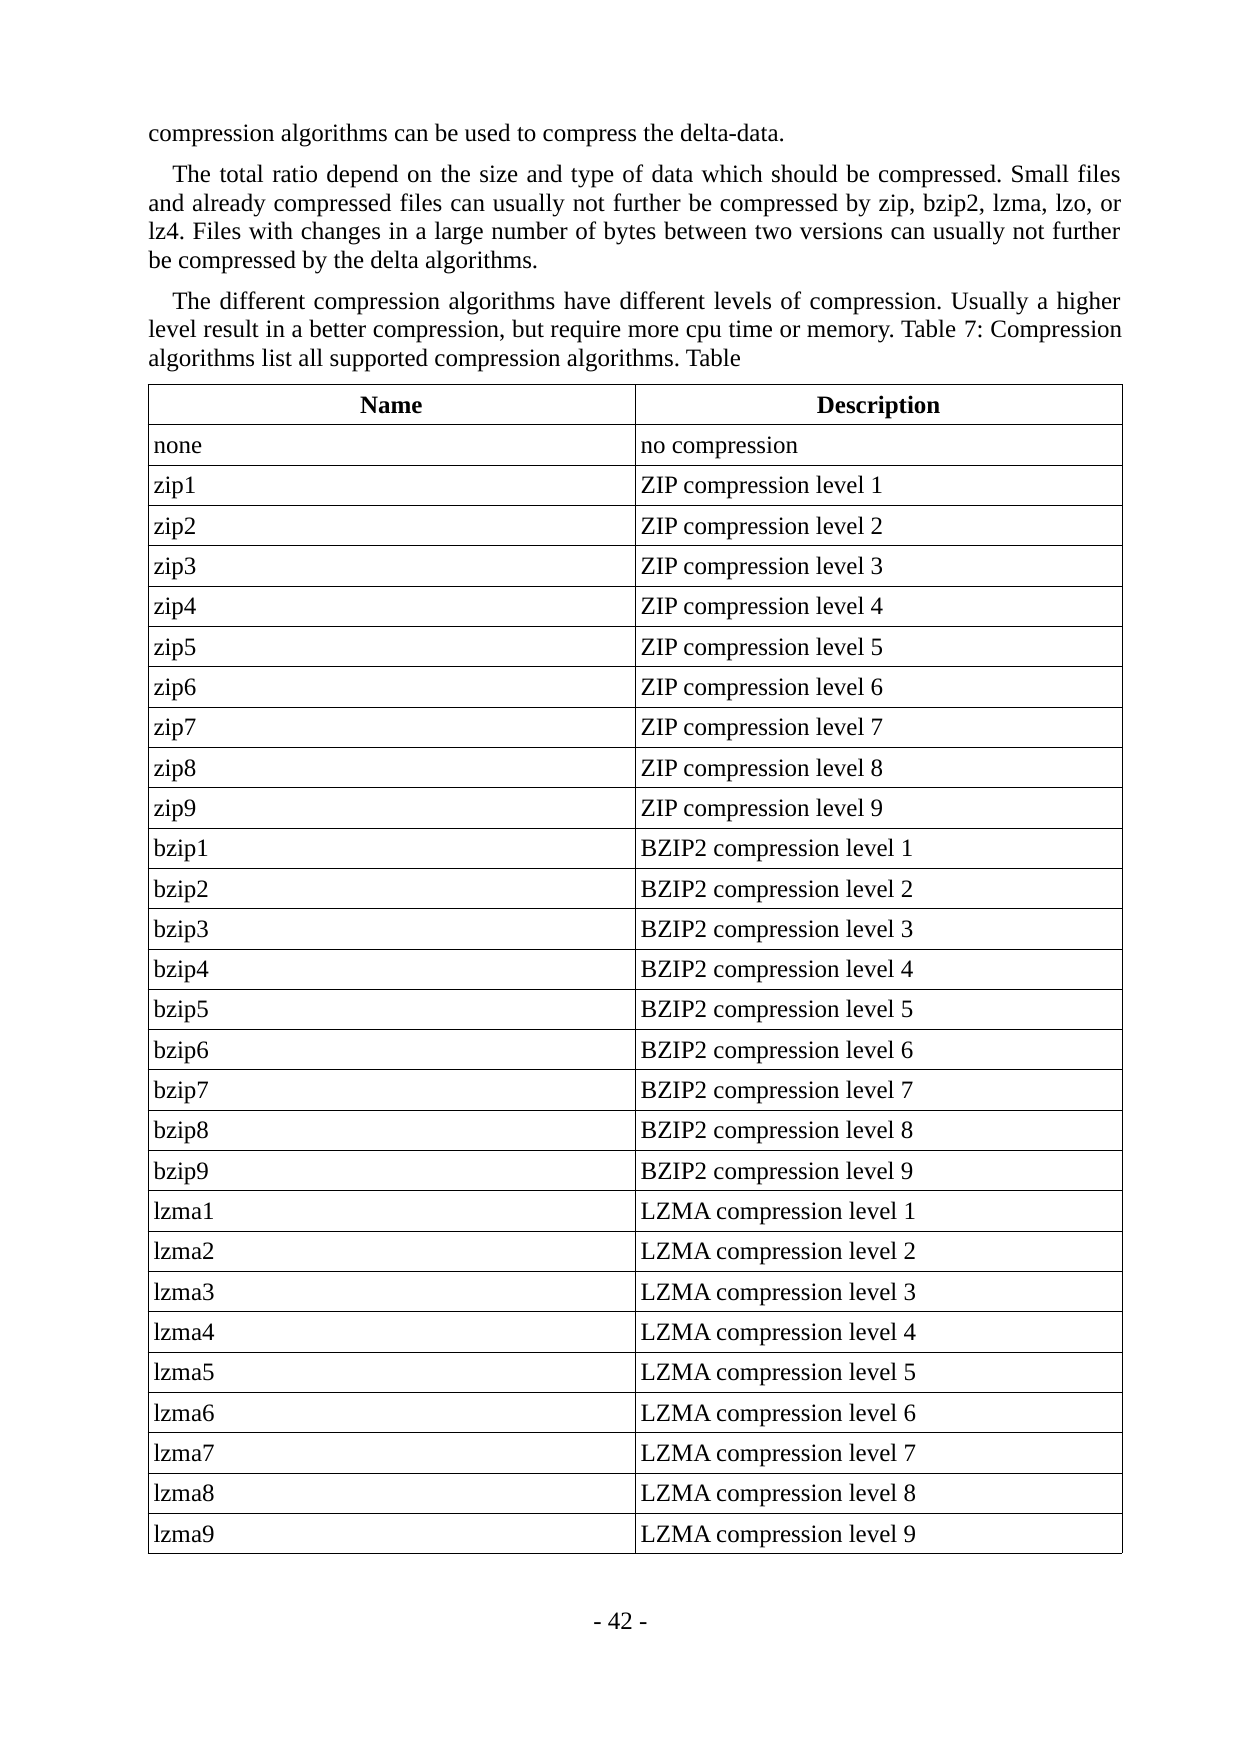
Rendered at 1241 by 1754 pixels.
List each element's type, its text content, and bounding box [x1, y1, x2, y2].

table_cell bzip6 [149, 1030, 635, 1069]
table_cell bzip5 [149, 990, 635, 1029]
table_cell BZIP2 compression level 3 [636, 909, 1122, 948]
table_header Name [149, 385, 635, 424]
table_cell BZIP2 compression level 7 [636, 1070, 1122, 1110]
table_cell LZMA compression level 7 [636, 1433, 1122, 1472]
table_cell zip4 [149, 587, 635, 626]
table_cell lzma2 [149, 1232, 635, 1271]
table_cell lzma7 [149, 1433, 635, 1472]
table_header Description [636, 385, 1122, 424]
table_cell BZIP2 compression level 8 [636, 1111, 1122, 1150]
table_cell LZMA compression level 8 [636, 1474, 1122, 1513]
table_cell ZIP compression level 5 [636, 627, 1122, 666]
table_cell BZIP2 compression level 4 [636, 950, 1122, 989]
table_cell bzip7 [149, 1070, 635, 1110]
table_cell zip2 [149, 506, 635, 545]
table_cell lzma8 [149, 1474, 635, 1513]
table_cell zip7 [149, 708, 635, 747]
table_cell zip5 [149, 627, 635, 666]
table_cell no compression [636, 425, 1122, 465]
table_cell zip9 [149, 788, 635, 827]
table_cell BZIP2 compression level 6 [636, 1030, 1122, 1069]
table_cell BZIP2 compression level 5 [636, 990, 1122, 1029]
table_cell ZIP compression level 6 [636, 667, 1122, 707]
table_cell LZMA compression level 4 [636, 1312, 1122, 1352]
table_cell ZIP compression level 1 [636, 466, 1122, 505]
table_cell LZMA compression level 1 [636, 1191, 1122, 1231]
table_cell BZIP2 compression level 2 [636, 869, 1122, 908]
table_cell LZMA compression level 5 [636, 1353, 1122, 1392]
text compression algorithms can be used to compress the delta-data. [148, 118, 1122, 147]
table_cell zip1 [149, 466, 635, 505]
table_cell bzip2 [149, 869, 635, 908]
table_cell lzma3 [149, 1272, 635, 1311]
table_cell lzma5 [149, 1353, 635, 1392]
table_cell lzma6 [149, 1393, 635, 1432]
table_cell ZIP compression level 2 [636, 506, 1122, 545]
table_cell ZIP compression level 9 [636, 788, 1122, 827]
table_cell ZIP compression level 4 [636, 587, 1122, 626]
table_cell ZIP compression level 8 [636, 748, 1122, 787]
text The different compression algorithms have different levels of compression. Usually a higher level result in a better compression, but require more cpu time or memory. Table 7: Compression algorithms list all supported compression algorithms. Table [148, 286, 1122, 372]
table_cell bzip9 [149, 1151, 635, 1190]
table_cell zip8 [149, 748, 635, 787]
table_cell bzip1 [149, 829, 635, 868]
table_cell bzip3 [149, 909, 635, 948]
table_cell bzip4 [149, 950, 635, 989]
table_cell zip6 [149, 667, 635, 707]
table_cell LZMA compression level 9 [636, 1514, 1122, 1553]
text The total ratio depend on the size and type of data which should be compressed. Small files and already compressed files can usually not further be compressed by zip, bzip2, lzma, lzo, or lz4. Files with changes in a large number of bytes between two versions can usually not further be compressed by the delta algorithms. [148, 159, 1122, 274]
table_cell zip3 [149, 546, 635, 586]
table_cell LZMA compression level 6 [636, 1393, 1122, 1432]
table_cell lzma4 [149, 1312, 635, 1352]
table_cell ZIP compression level 7 [636, 708, 1122, 747]
table_cell lzma1 [149, 1191, 635, 1231]
table_cell lzma9 [149, 1514, 635, 1553]
table_cell BZIP2 compression level 9 [636, 1151, 1122, 1190]
table_cell BZIP2 compression level 1 [636, 829, 1122, 868]
table_cell none [149, 425, 635, 465]
table_cell LZMA compression level 2 [636, 1232, 1122, 1271]
table_cell bzip8 [149, 1111, 635, 1150]
table_cell ZIP compression level 3 [636, 546, 1122, 586]
table_cell LZMA compression level 3 [636, 1272, 1122, 1311]
